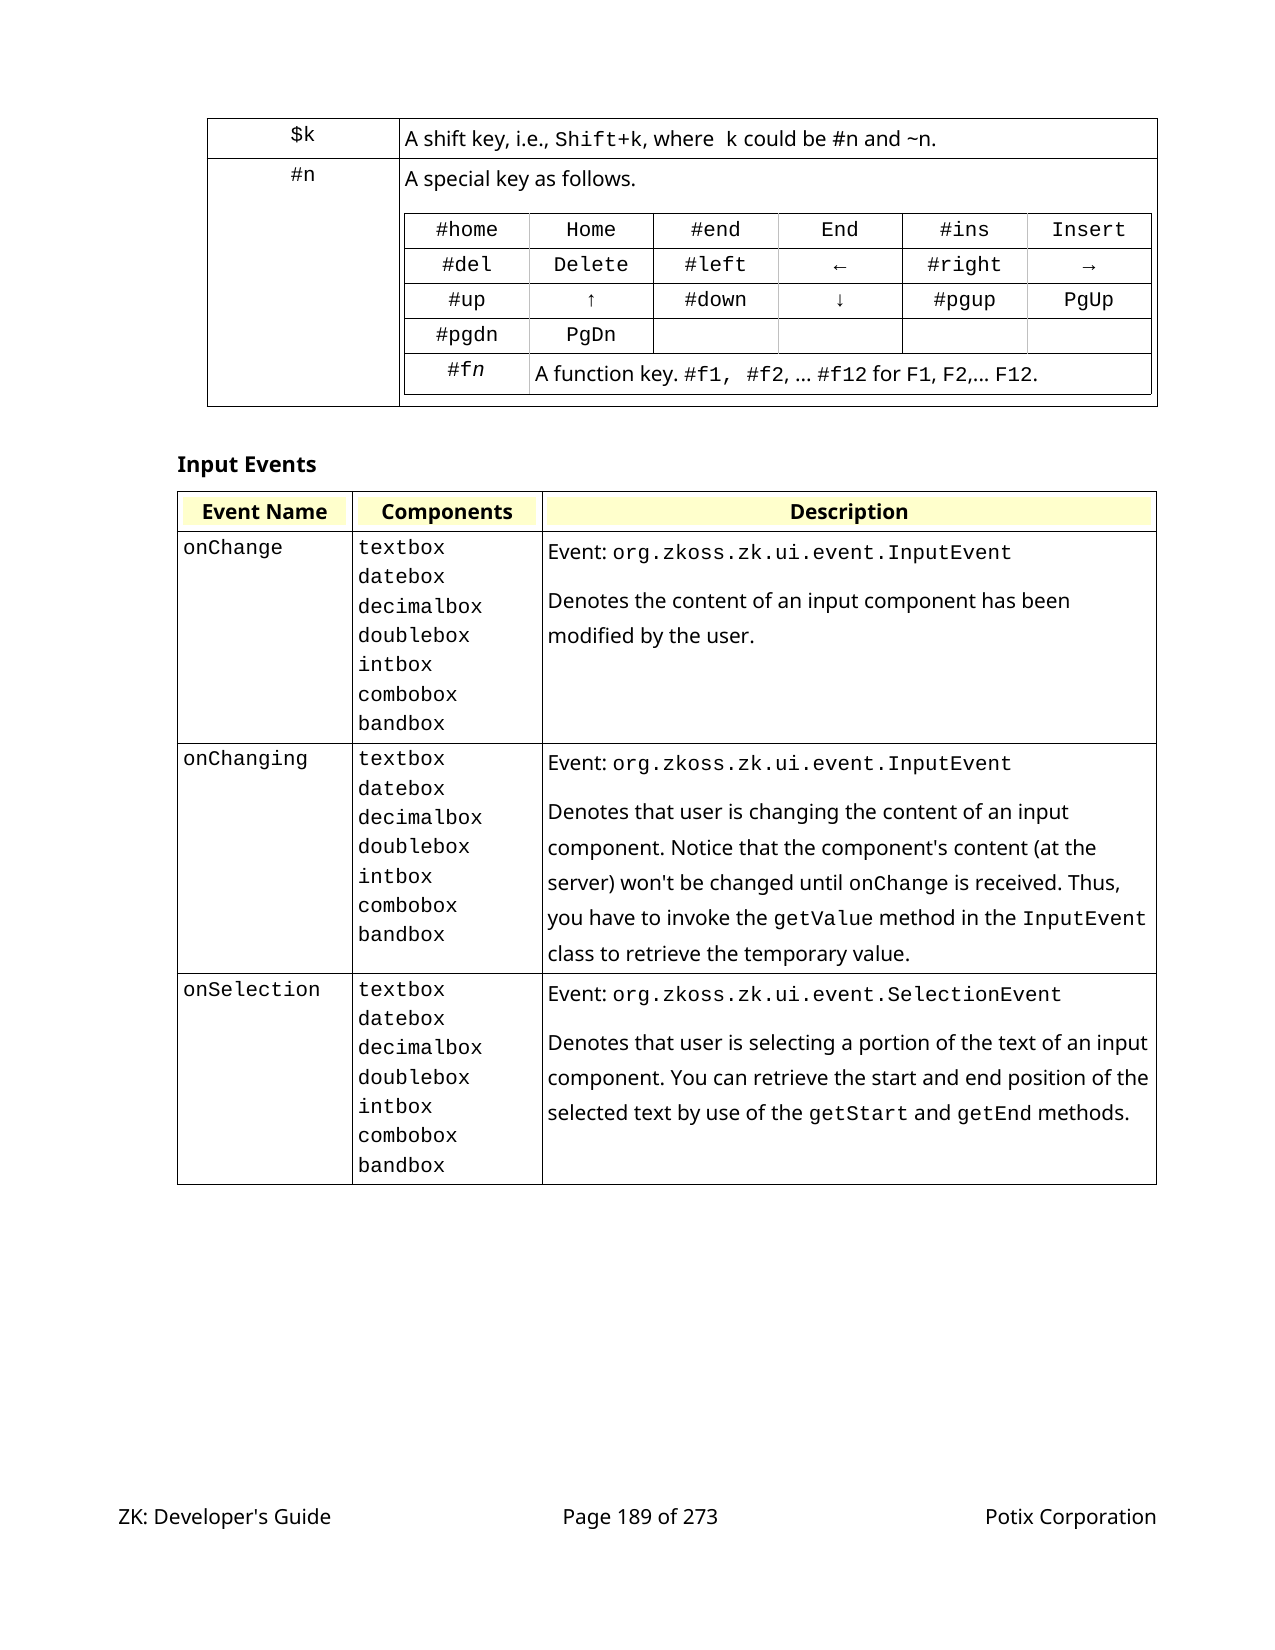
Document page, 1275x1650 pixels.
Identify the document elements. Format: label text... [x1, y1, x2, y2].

table_cell textbox datebox decimalbox doublebox intbox combobox bandbox [353, 974, 542, 1184]
table_header Description [543, 492, 1156, 531]
subtitle Input Events [177, 449, 1157, 479]
table_cell $k [208, 119, 399, 158]
table_cell #left [654, 249, 778, 283]
table_cell #n [208, 159, 399, 406]
table_header End [779, 214, 902, 248]
table_cell textbox datebox decimalbox doublebox intbox combobox bandbox [353, 744, 542, 973]
table_cell [903, 319, 1027, 353]
table_cell [1028, 319, 1151, 353]
table_cell onChanging [178, 744, 352, 973]
table_cell #pgup [903, 284, 1027, 318]
table_cell Event: org.zkoss.zk.ui.event.SelectionEvent Denotes that user is selecting a portion of the text of an input component. You can retrieve the start and end position of the selected text by use of the getStart and getEnd methods. [543, 974, 1156, 1184]
table_header #ins [903, 214, 1027, 248]
table_cell ← [779, 249, 902, 283]
table_cell Event: org.zkoss.zk.ui.event.InputEvent Denotes the content of an input component has been modified by the user. [543, 532, 1156, 742]
table_cell #right [903, 249, 1027, 283]
table_cell ↑ [530, 284, 653, 318]
table_cell PgUp [1028, 284, 1151, 318]
table_cell [654, 319, 778, 353]
table_cell Delete [530, 249, 653, 283]
table_header #end [654, 214, 778, 248]
table_cell textbox datebox decimalbox doublebox intbox combobox bandbox [353, 532, 542, 742]
table_cell onChange [178, 532, 352, 742]
table_cell → [1028, 249, 1151, 283]
table_cell #pgdn [405, 319, 529, 353]
table_header Event Name [178, 492, 352, 531]
table_cell A special key as follows. [400, 159, 1157, 406]
table_cell onSelection [178, 974, 352, 1184]
table_header Components [353, 492, 542, 531]
table_cell #del [405, 249, 529, 283]
table_cell PgDn [530, 319, 653, 353]
table_cell A function key. #f1, #f2, ... #f12 for F1, F2,... F12. [530, 354, 1151, 393]
table_cell A shift key, i.e., Shift+k, where k could be #n and ~n. [400, 119, 1157, 158]
table_header Home [530, 214, 653, 248]
table_cell #fn [405, 354, 529, 393]
table_cell #down [654, 284, 778, 318]
table_header Insert [1028, 214, 1151, 248]
table_header #home [405, 214, 529, 248]
table_cell #up [405, 284, 529, 318]
table_cell [779, 319, 902, 353]
table_cell Event: org.zkoss.zk.ui.event.InputEvent Denotes that user is changing the content of an input component. Notice that the component's content (at the server) won't be changed until onChange is received. Thus, you have to invoke the getValue method in the InputEvent class to retrieve the temporary value. [543, 744, 1156, 973]
table_cell ↓ [779, 284, 902, 318]
